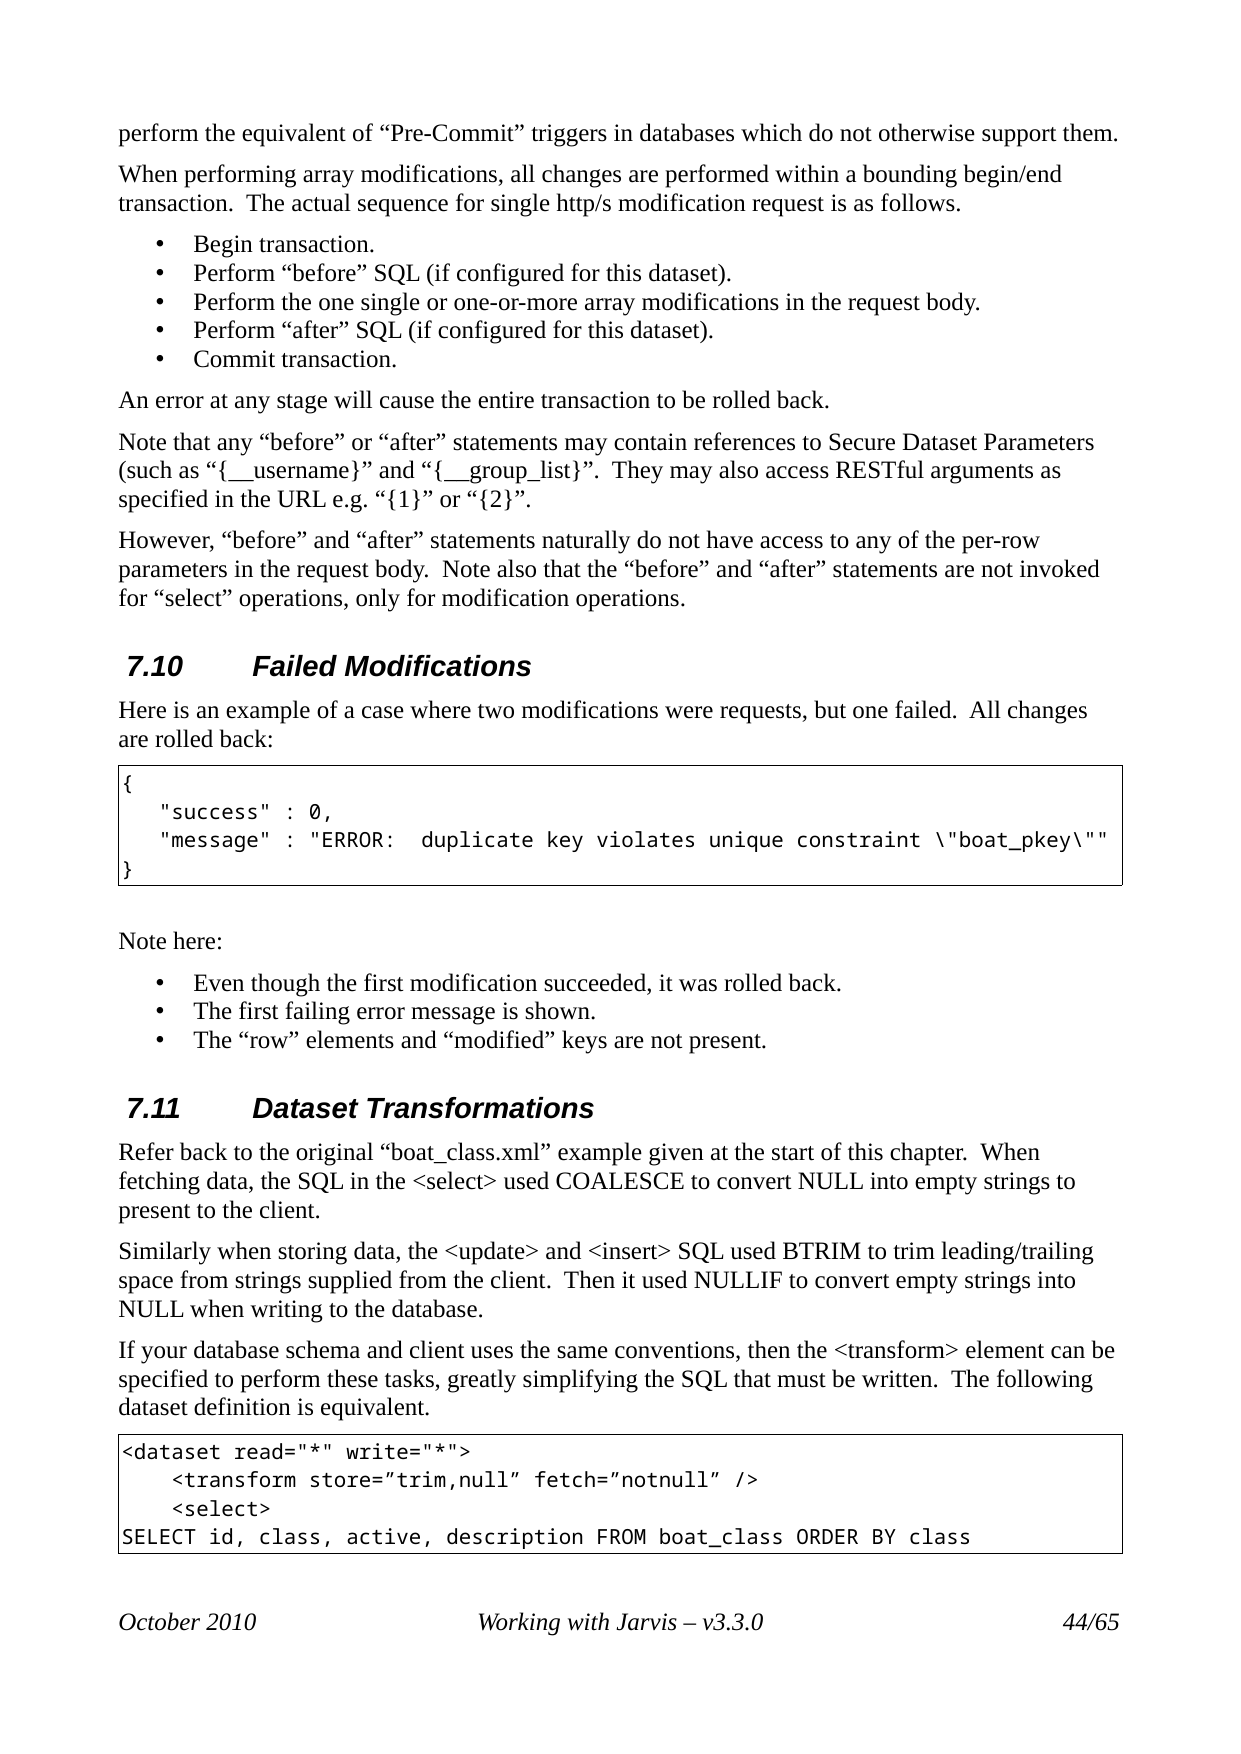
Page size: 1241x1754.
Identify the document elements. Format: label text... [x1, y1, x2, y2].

text Refer back to the original “boat_class.xml” example given at the start of this chapter. When fetching data, the SQL in the <select> used COALESCE to convert NULL into empty strings to present to the client. [118, 1137, 1122, 1224]
text Here is an example of a case where two modifications were requests, but one failed. All changes are rolled back: [118, 695, 1122, 753]
text If your database schema and client uses the same conventions, then the <transform> element can be specified to perform these tasks, greatly simplifying the SQL that must be written. The following dataset definition is equivalent. [118, 1335, 1122, 1421]
text However, “before” and “after” statements naturally do not have access to any of the per-row parameters in the request body. Note also that the “before” and “after” statements are not invoked for “select” operations, only for modification operations. [118, 526, 1122, 612]
text } [119, 851, 1122, 885]
text <transform store=”trim,null” fetch=”notnull” /> [119, 1462, 1122, 1491]
text perform the equivalent of “Pre-Commit” triggers in databases which do not otherwise support them. [118, 118, 1122, 147]
text An error at any stage will cause the entire transaction to be rolled back. [118, 386, 1122, 414]
list Perform the one single or one-or-more array modifications in the request body. [156, 287, 1122, 316]
subtitle Dataset Transformations [118, 1091, 1122, 1125]
text "message" : "ERROR: duplicate key violates unique constraint \"boat_pkey\"" [119, 822, 1122, 851]
text "success" : 0, [119, 794, 1122, 822]
list Even though the first modification succeeded, it was rolled back. [156, 968, 1122, 996]
text Similarly when storing data, the <update> and <insert> SQL used BTRIM to trim leading/trailing space from strings supplied from the client. Then it used NULLIF to convert empty strings into NULL when writing to the database. [118, 1236, 1122, 1322]
list The “row” elements and “modified” keys are not present. [156, 1025, 1122, 1054]
list Commit transaction. [156, 344, 1122, 373]
text Note here: [118, 926, 1122, 955]
list Perform “after” SQL (if configured for this dataset). [156, 316, 1122, 344]
text { [119, 766, 1122, 794]
text <select> [119, 1491, 1122, 1519]
list Perform “before” SQL (if configured for this dataset). [156, 258, 1122, 287]
text When performing array modifications, all changes are performed within a bounding begin/end transaction. The actual sequence for single http/s modification request is as follows. [118, 159, 1122, 217]
list Begin transaction. [156, 229, 1122, 258]
subtitle Failed Modifications [118, 649, 1122, 683]
text <dataset read="*" write="*"> [119, 1435, 1122, 1462]
text Note that any “before” or “after” statements may contain references to Secure Dataset Parameters (such as “{__username}” and “{__group_list}”. They may also access RESTful arguments as specified in the URL e.g. “{1}” or “{2}”. [118, 427, 1122, 513]
list The first failing error message is shown. [156, 996, 1122, 1025]
text SELECT id, class, active, description FROM boat_class ORDER BY class [119, 1519, 1122, 1553]
